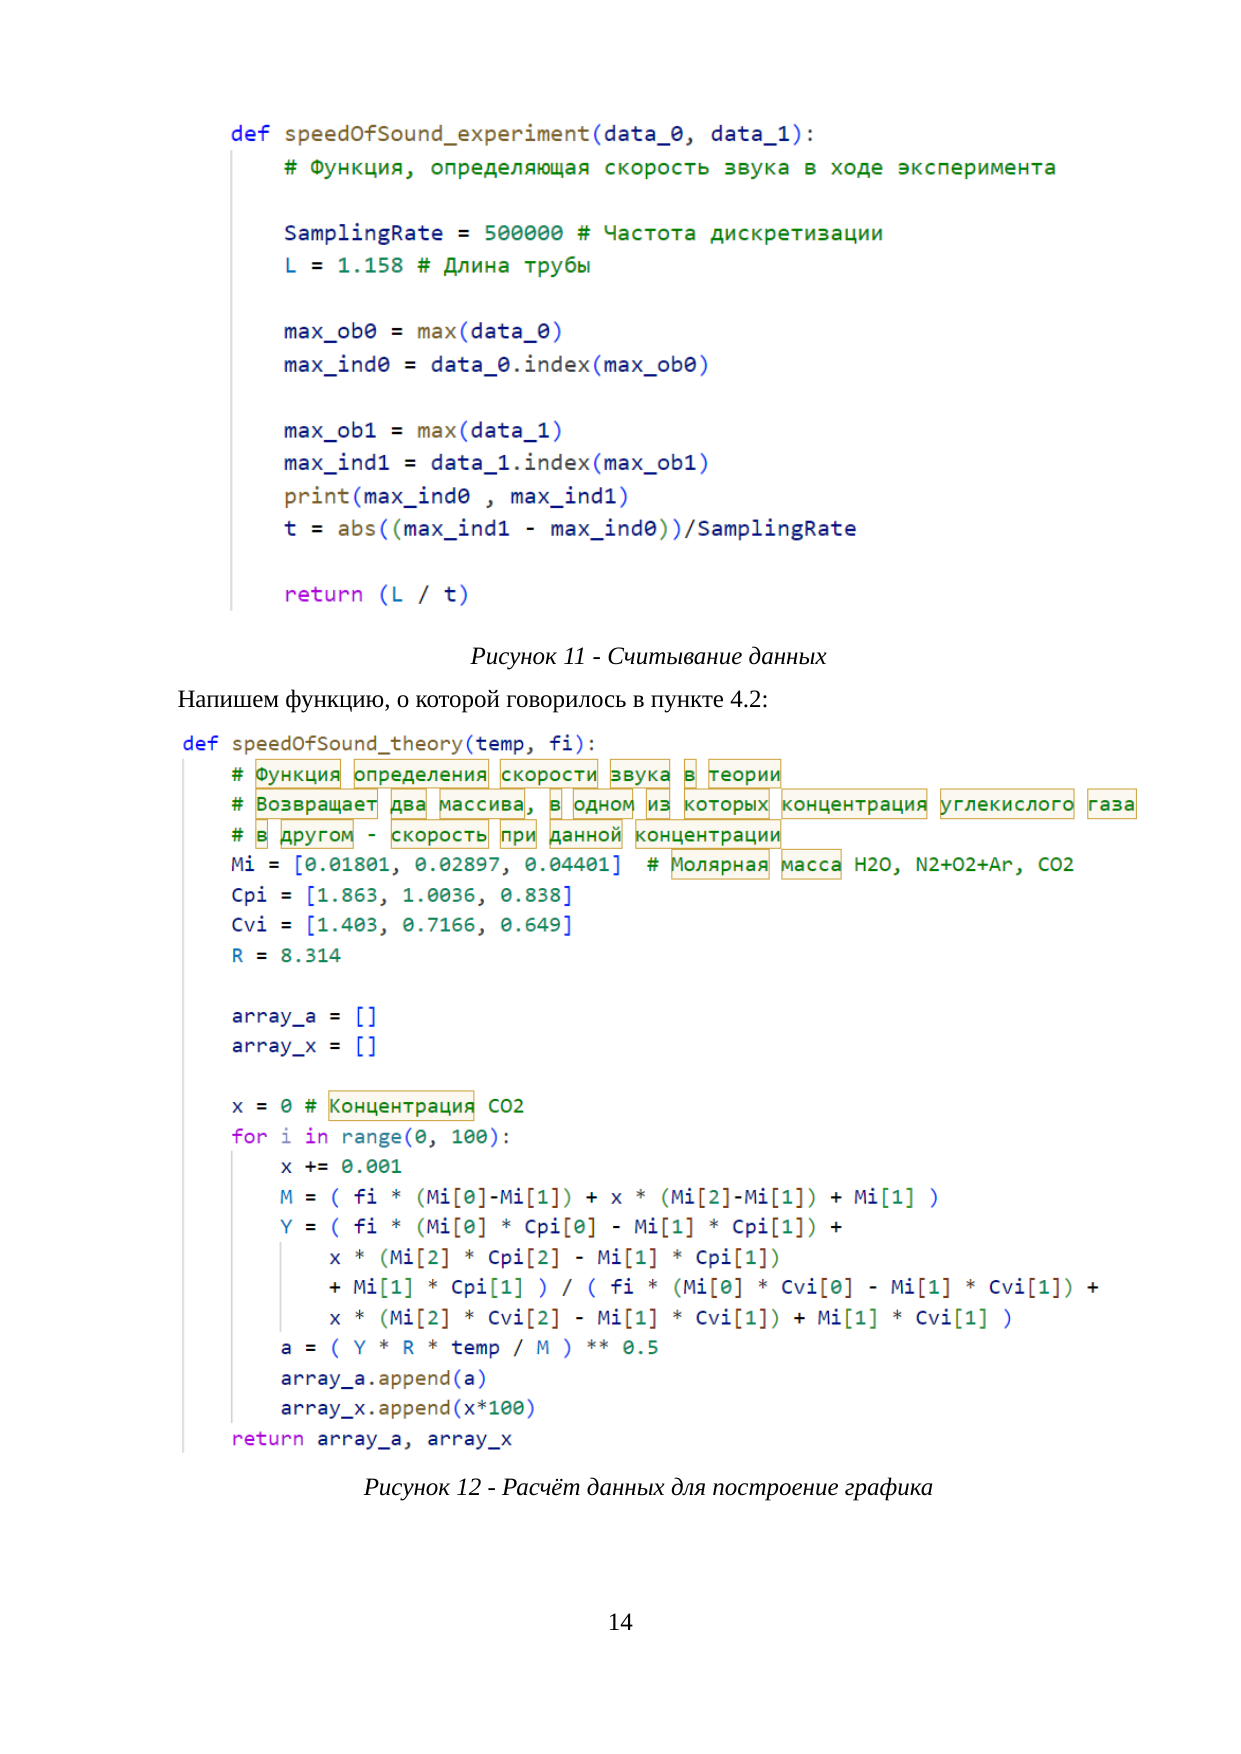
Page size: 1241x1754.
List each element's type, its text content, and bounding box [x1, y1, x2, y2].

text Напишем функцию, о которой говорилось в пункте 4.2: [118, 684, 1122, 713]
text Рисунок 11 - Считывание данных [118, 641, 1122, 669]
text Рисунок 12 - Расчёт данных для построение графика [118, 1472, 1122, 1501]
picture [177, 727, 1155, 1458]
picture [227, 118, 1072, 627]
